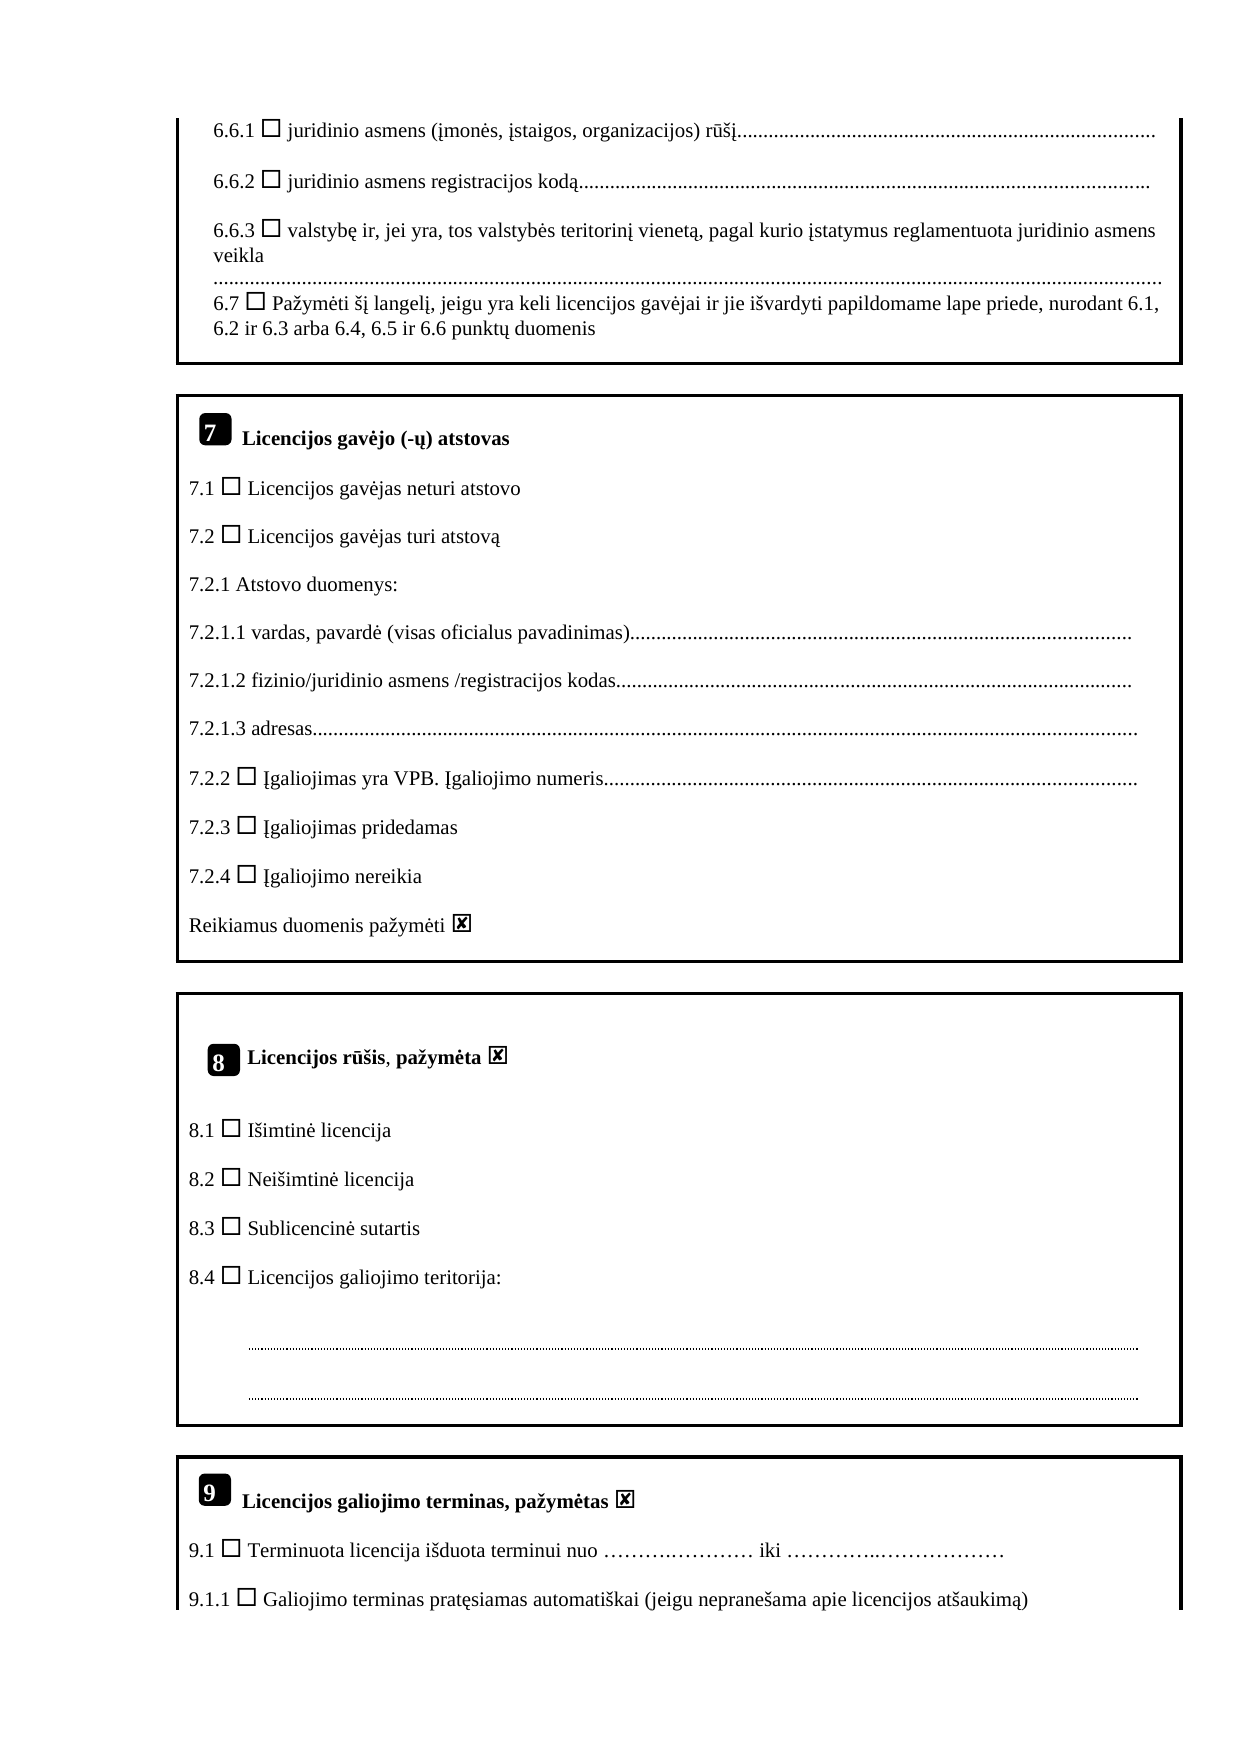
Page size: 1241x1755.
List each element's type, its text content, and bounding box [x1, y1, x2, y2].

table_cell [1138, 1374, 1179, 1398]
table_cell [249, 1374, 1138, 1398]
table_header [179, 995, 202, 1019]
table_cell 6.7  Pažymėti šį langelį, jeigu yra keli licencijos gavėjai ir jie išvardyti papildomame lape priede, nurodant 6.1, 6.2 ir 6.3 arba 6.4, 6.5 ir 6.6 punktų duomenis [202, 289, 1179, 362]
table_header Licencijos gavėjo (-ų) atstovas 7.1  Licencijos gavėjas neturi atstovo 7.2  Licencijos gavėjas turi atstovą 7.2.1 Atstovo duomenys: 7.2.1.1 vardas, pavardė (visas oficialus pavadinimas). 7.2.1.2 fizinio/juridinio asmens /registracijos kodas.. 7.2.1.3 adresas. 7.2.2  Įgaliojimas yra VPB. Įgaliojimo numeris. 7.2.3  Įgaliojimas pridedamas 7.2.4  Įgaliojimo nereikia Reikiamus duomenis pažymėti  [179, 397, 1179, 960]
table_cell 6.6.1  juridinio asmens (įmonės, įstaigos, organizacijos) rūšį. 6.6.2  juridinio asmens registracijos kodą ... [202, 118, 1179, 192]
table_cell [179, 118, 202, 192]
table_cell [179, 1398, 249, 1423]
table_cell [249, 1312, 1138, 1348]
table_cell 8.1  Išimtinė licencija 8.2  Neišimtinė licencija 8.3  Sublicencinė sutartis 8.4  Licencijos galiojimo teritorija: [179, 1092, 1179, 1312]
table_cell [179, 192, 202, 289]
table_cell [179, 289, 202, 362]
table_cell [1138, 1398, 1179, 1423]
table_cell [179, 1312, 249, 1348]
table_cell Licencijos rūšis, pažymėta  [202, 1019, 1179, 1092]
table_cell 6.6.3  valstybę ir, jei yra, tos valstybės teritorinį vienetą, pagal kurio įstatymus reglamentuota juridinio asmens veikla . [202, 192, 1179, 289]
table_cell [249, 1398, 1138, 1423]
table_cell [1138, 1312, 1179, 1348]
table_header [202, 995, 1179, 1019]
table_cell [179, 1348, 1179, 1374]
table_header Licencijos galiojimo terminas, pažymėtas  9.1  Terminuota licencija išduota terminui nuo ……….………… iki …………..……………… 9.1.1  Galiojimo terminas pratęsiamas automatiškai (jeigu nepranešama apie licencijos atšaukimą) [179, 1459, 1179, 1610]
table_cell [179, 1019, 202, 1092]
table_cell [179, 1374, 249, 1398]
